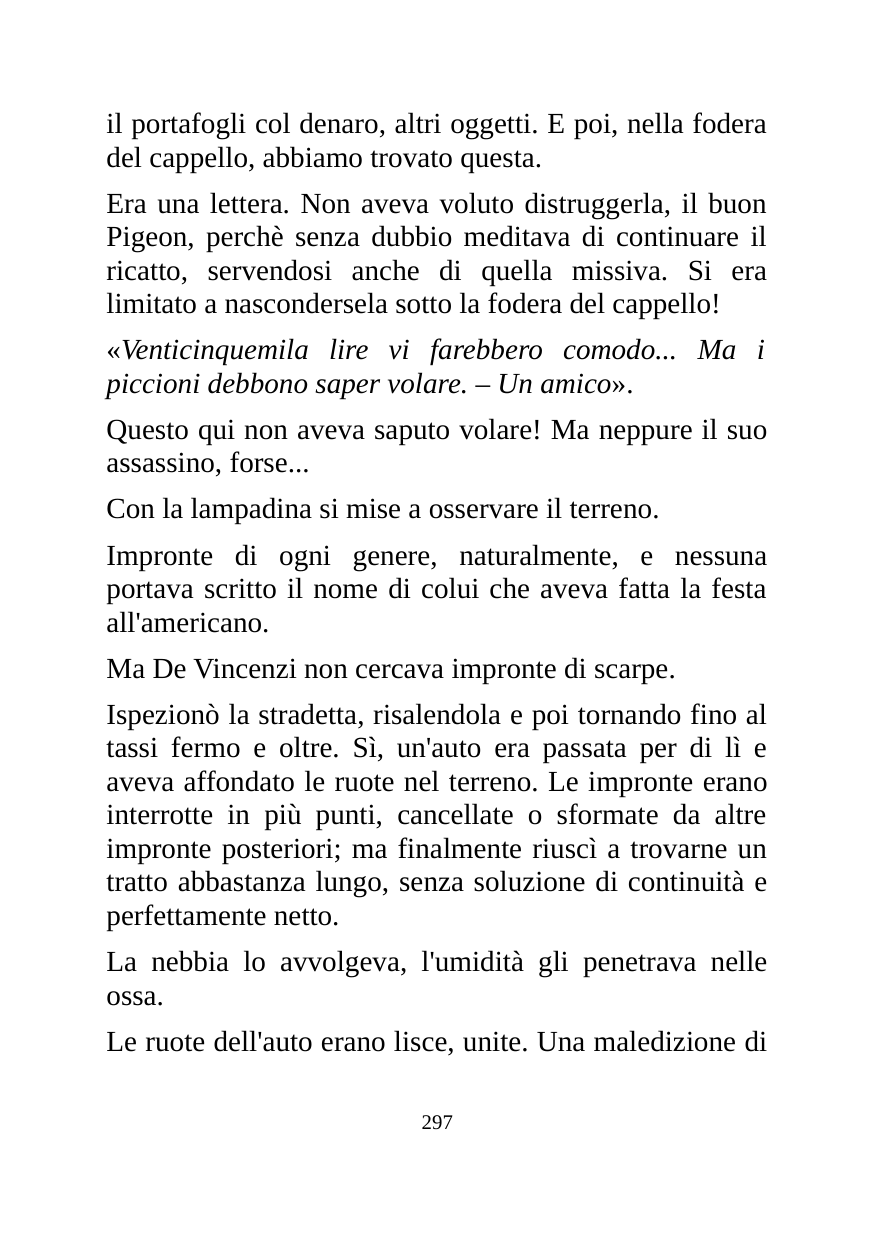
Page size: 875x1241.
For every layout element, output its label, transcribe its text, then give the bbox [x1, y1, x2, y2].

text La nebbia lo avvolgeva, l'umidità gli penetrava nelle ossa. [106, 944, 768, 1011]
text Impronte di ogni genere, naturalmente, e nessuna portava scritto il nome di colui che aveva fatta la festa all'americano. [106, 538, 768, 638]
text Ispezionò la stradetta, risalendola e poi tornando fino al tassi fermo e oltre. Sì, un'auto era passata per di lì e aveva affondato le ruote nel terreno. Le impronte erano interrotte in più punti, cancellate o sformate da altre impronte posteriori; ma finalmente riuscì a trovarne un tratto abbastanza lungo, senza soluzione di continuità e perfettamente netto. [106, 697, 768, 932]
text Le ruote dell'auto erano lisce, unite. Una maledizione di [106, 1024, 768, 1057]
text Era una lettera. Non aveva voluto distruggerla, il buon Pigeon, perchè senza dubbio meditava di continuare il ricatto, servendosi anche di quella missiva. Si era limitato a nascondersela sotto la fodera del cappello! [106, 186, 768, 320]
text «Venticinquemila lire vi farebbero comodo... Ma i piccioni debbono saper volare. – Un amico». [106, 332, 768, 399]
text Con la lampadina si mise a osservare il terreno. [106, 492, 768, 525]
text Ma De Vincenzi non cercava impronte di scarpe. [106, 651, 768, 684]
text il portafogli col denaro, altri oggetti. E poi, nella fodera del cappello, abbiamo trovato questa. [106, 106, 768, 173]
text Questo qui non aveva saputo volare! Ma neppure il suo assassino, forse... [106, 412, 768, 479]
